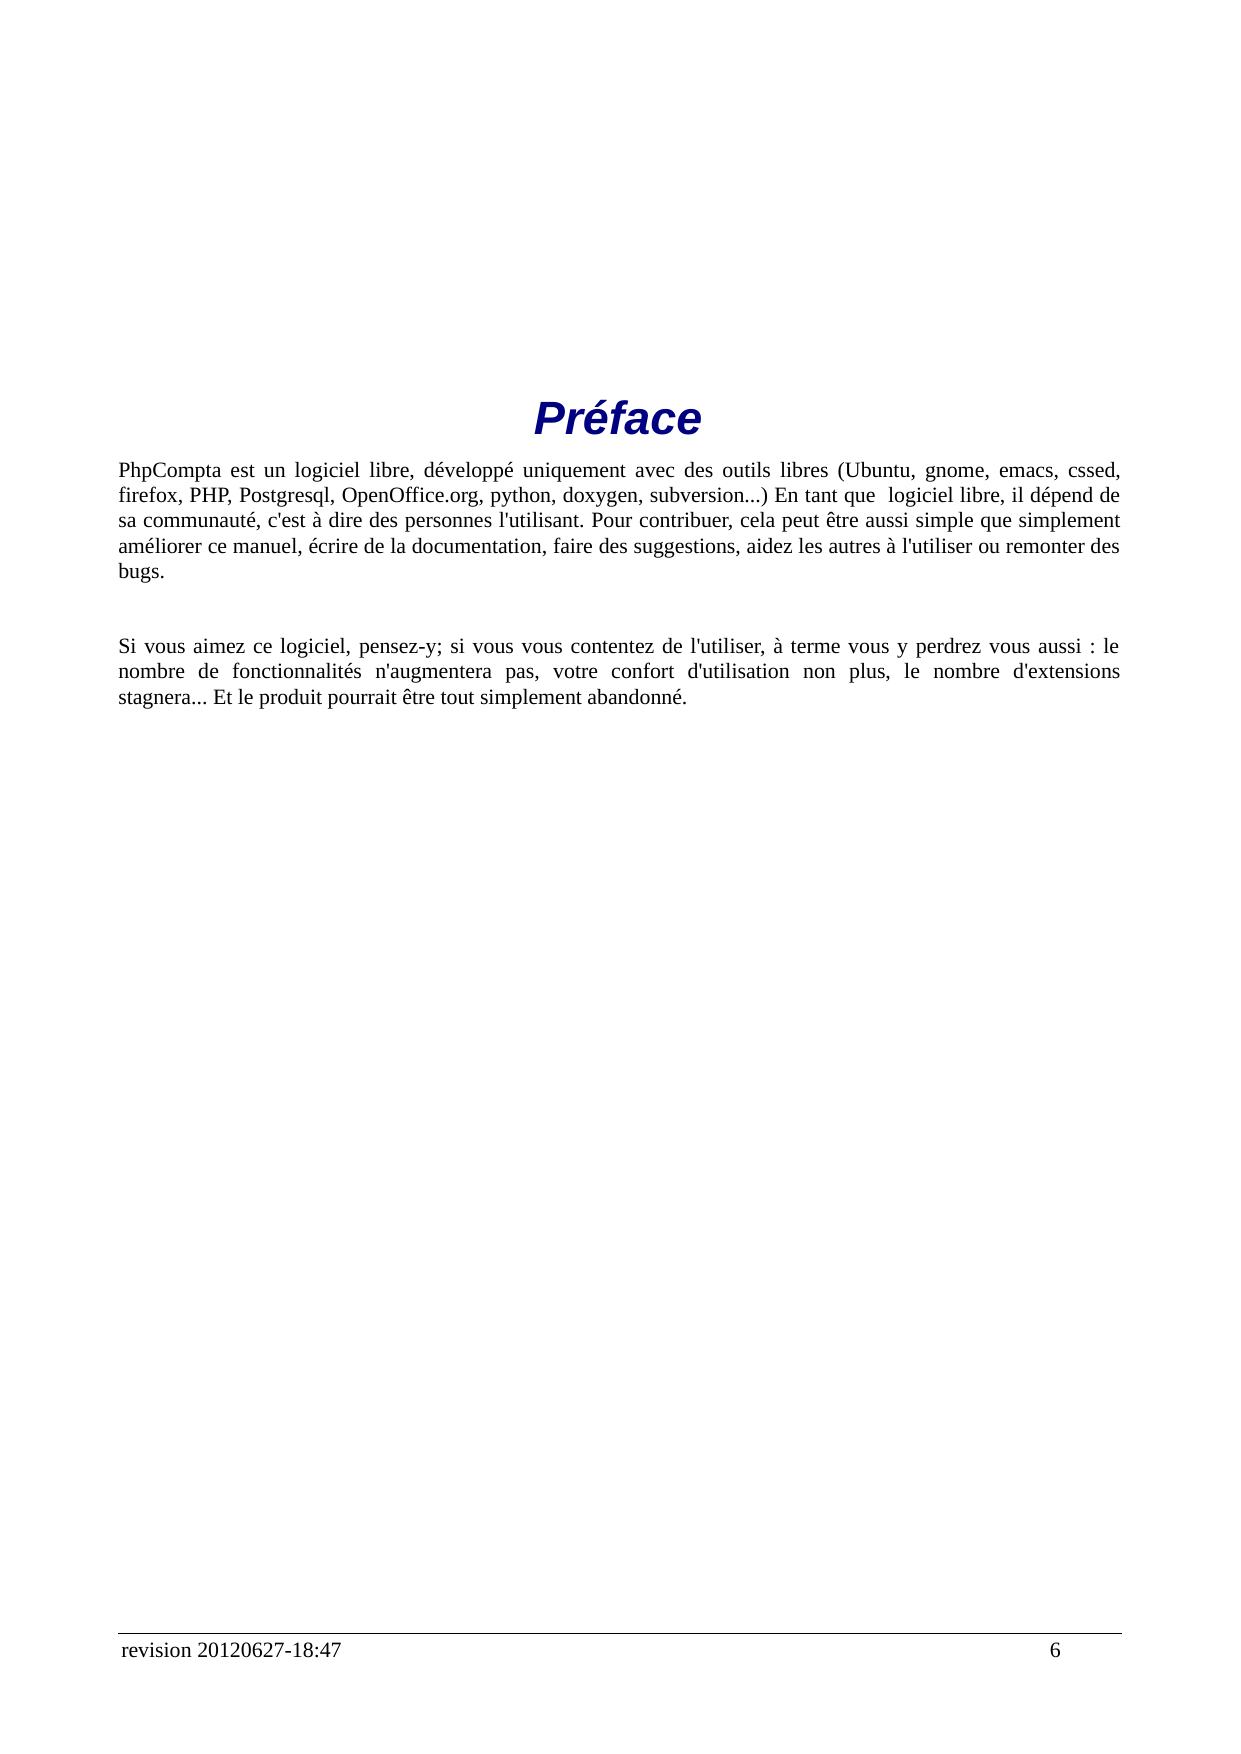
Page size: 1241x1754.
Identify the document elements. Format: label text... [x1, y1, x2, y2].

text Si vous aimez ce logiciel, pensez-y; si vous vous contentez de l'utiliser, à terme vous y perdrez vous aussi : le nombre de fonctionnalités n'augmentera pas, votre confort d'utilisation non plus, le nombre d'extensions stagnera... Et le produit pourrait être tout simplement abandonné. [118, 633, 1122, 709]
text PhpCompta est un logiciel libre, développé uniquement avec des outils libres (Ubuntu, gnome, emacs, cssed, firefox, PHP, Postgresql, OpenOffice.org, python, doxygen, subversion...) En tant que logiciel libre, il dépend de sa communauté, c'est à dire des personnes l'utilisant. Pour contribuer, cela peut être aussi simple que simplement améliorer ce manuel, écrire de la documentation, faire des suggestions, aidez les autres à l'utiliser ou remonter des bugs. [118, 457, 1122, 583]
subtitle Préface [118, 391, 1122, 444]
